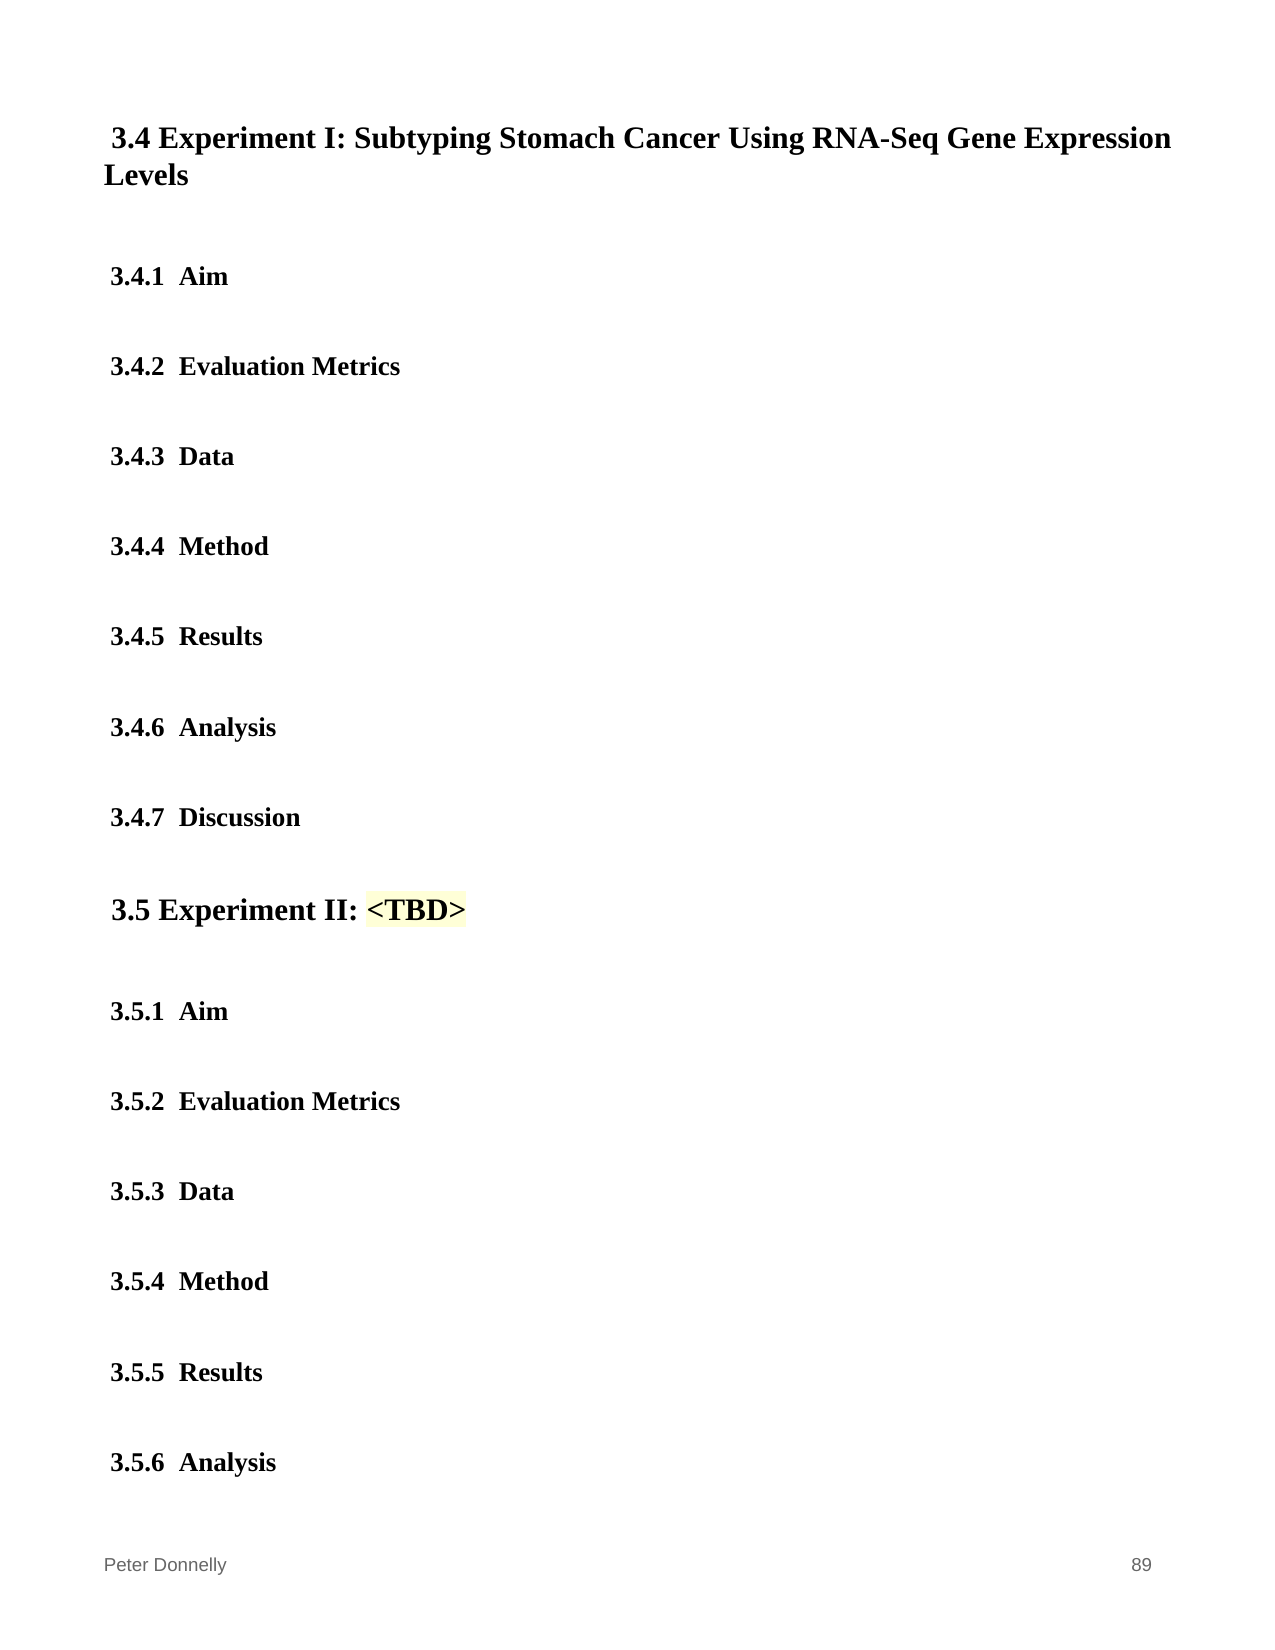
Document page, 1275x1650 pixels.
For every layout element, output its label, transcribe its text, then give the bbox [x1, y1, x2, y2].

subtitle Results [103, 1356, 1181, 1387]
subtitle Aim [103, 259, 1181, 291]
subtitle Results [103, 620, 1181, 652]
subtitle Aim [103, 995, 1181, 1026]
subtitle Data [103, 1175, 1181, 1206]
subtitle Evaluation Metrics [103, 1085, 1181, 1116]
subtitle Method [103, 1266, 1181, 1297]
subtitle Data [103, 440, 1181, 471]
subtitle Evaluation Metrics [103, 350, 1181, 381]
subtitle Experiment I: Subtyping Stomach Cancer Using RNA-Seq Gene Expression Levels [103, 120, 1181, 192]
subtitle Discussion [103, 801, 1181, 832]
subtitle Analysis [103, 1446, 1181, 1477]
subtitle Method [103, 530, 1181, 561]
subtitle Experiment II: <TBD> [103, 891, 1181, 927]
subtitle Analysis [103, 711, 1181, 742]
